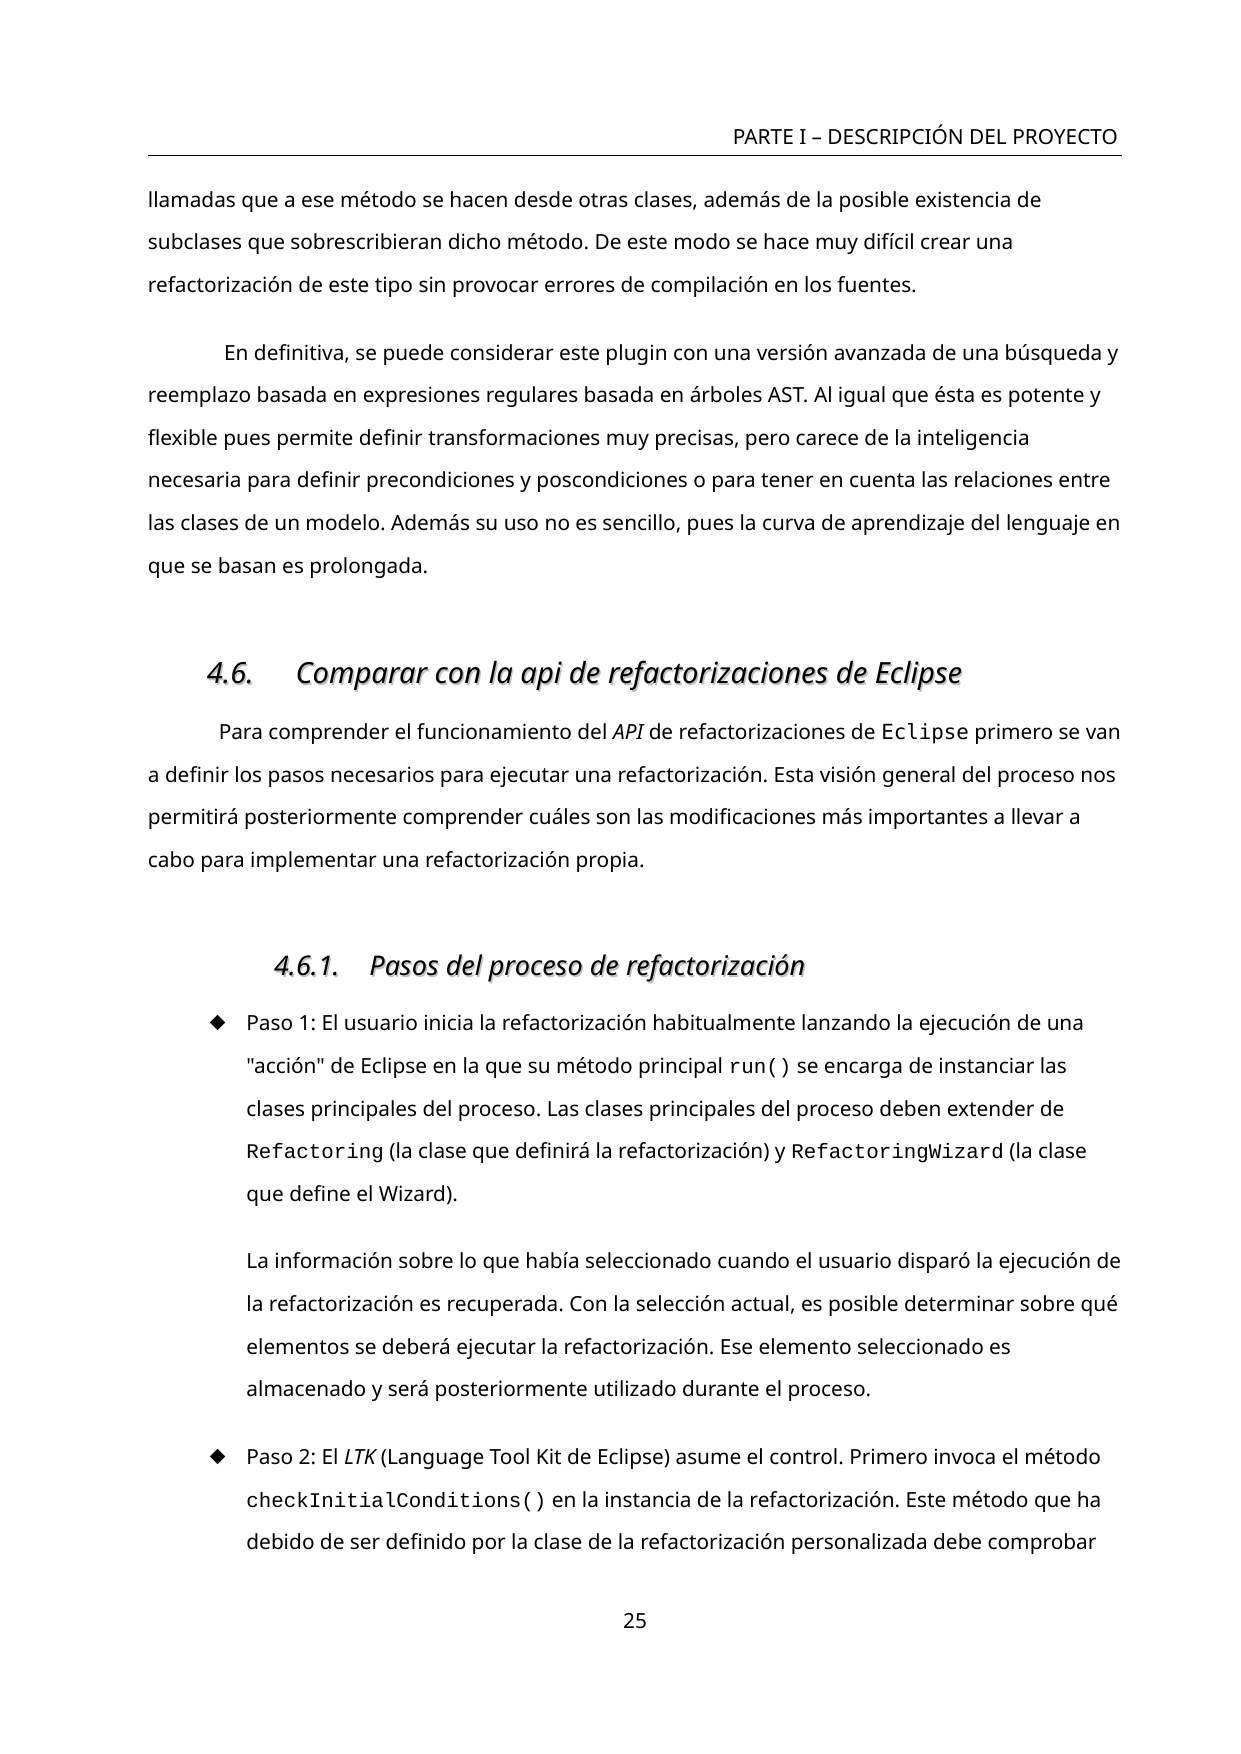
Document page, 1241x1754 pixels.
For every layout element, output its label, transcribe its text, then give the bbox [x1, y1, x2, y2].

text En definitiva, se puede considerar este plugin con una versión avanzada de una búsqueda y reemplazo basada en expresiones regulares basada en árboles AST. Al igual que ésta es potente y flexible pues permite definir transformaciones muy precisas, pero carece de la inteligencia necesaria para definir precondiciones y poscondiciones o para tener en cuenta las relaciones entre las clases de un modelo. Además su uso no es sencillo, pues la curva de aprendizaje del lenguaje en que se basan es prolongada. [148, 338, 1122, 579]
subtitle Comparar con la api de refactorizaciones de Eclipse [207, 652, 1122, 692]
subtitle Pasos del proceso de refactorización [339, 947, 1122, 983]
text Para comprender el funcionamiento del API de refactorizaciones de Eclipse primero se van a definir los pasos necesarios para ejecutar una refactorización. Esta visión general del proceso nos permitirá posteriormente comprender cuáles son las modificaciones más importantes a llevar a cabo para implementar una refactorización propia. [148, 717, 1122, 873]
text llamadas que a ese método se hacen desde otras clases, además de la posible existencia de subclases que sobrescribieran dicho método. De este modo se hace muy difícil crear una refactorización de este tipo sin provocar errores de compilación en los fuentes. [148, 185, 1122, 298]
list Paso 2: El LTK (Language Tool Kit de Eclipse) asume el control. Primero invoca el método checkInitialConditions() en la instancia de la refactorización. Este método que ha debido de ser definido por la clase de la refactorización personalizada debe comprobar [209, 1442, 1122, 1556]
list Paso 1: El usuario inicia la refactorización habitualmente lanzando la ejecución de una "acción" de Eclipse en la que su método principal run() se encarga de instanciar las clases principales del proceso. Las clases principales del proceso deben extender de Refactoring (la clase que definirá la refactorización) y RefactoringWizard (la clase que define el Wizard). [209, 1008, 1122, 1207]
list La información sobre lo que había seleccionado cuando el usuario disparó la ejecución de la refactorización es recuperada. Con la selección actual, es posible determinar sobre qué elementos se deberá ejecutar la refactorización. Ese elemento seleccionado es almacenado y será posteriormente utilizado durante el proceso. [209, 1247, 1122, 1403]
